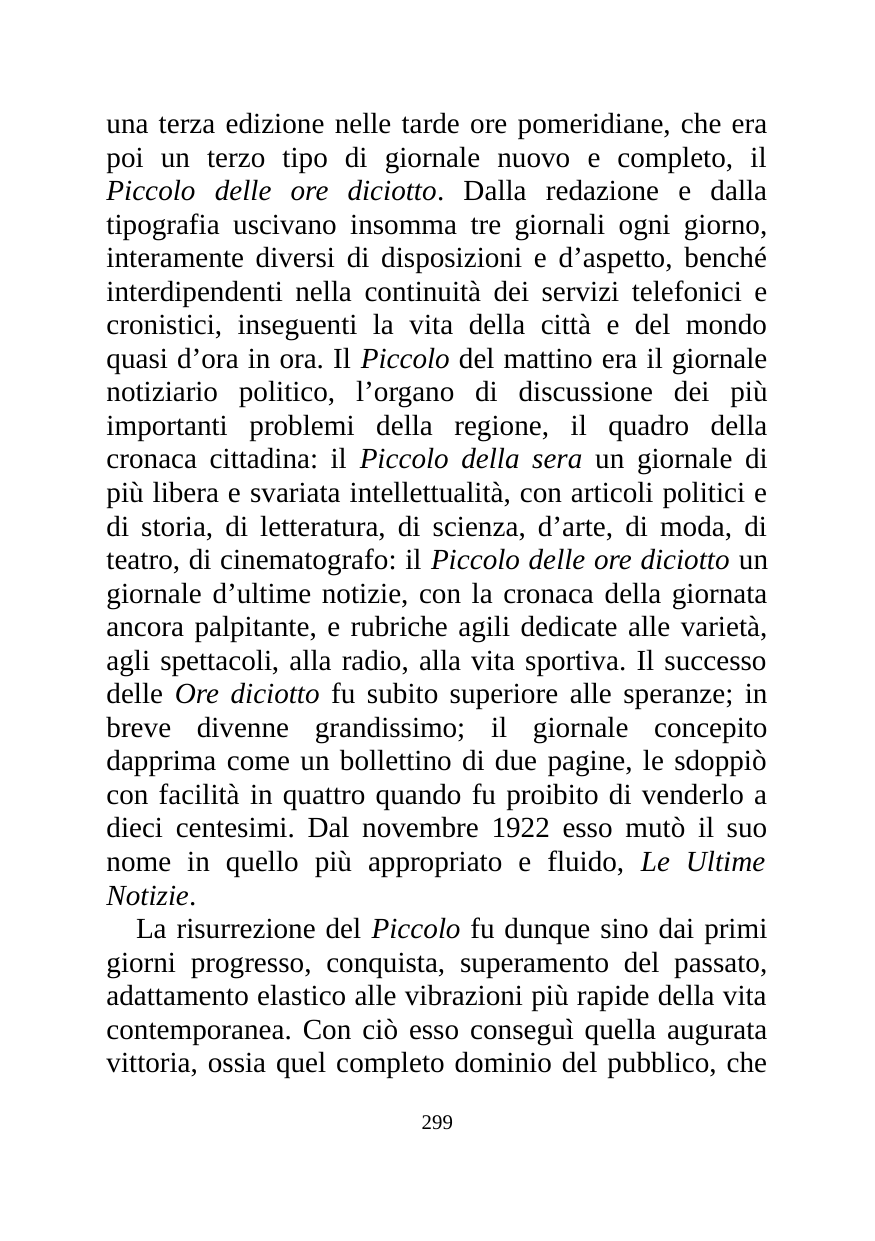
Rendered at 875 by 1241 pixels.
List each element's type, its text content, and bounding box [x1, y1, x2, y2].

text una terza edizione nelle tarde ore pomeridiane, che era poi un terzo tipo di giornale nuovo e completo, il Piccolo delle ore diciotto. Dalla redazione e dalla tipografia uscivano insomma tre giornali ogni giorno, interamente diversi di disposizioni e d’aspetto, benché interdipendenti nella continuità dei servizi telefonici e cronistici, inseguenti la vita della città e del mondo quasi d’ora in ora. Il Piccolo del mattino era il giornale notiziario politico, l’organo di discussione dei più importanti problemi della regione, il quadro della cronaca cittadina: il Piccolo della sera un giornale di più libera e svariata intellettualità, con articoli politici e di storia, di letteratura, di scienza, d’arte, di moda, di teatro, di cinematografo: il Piccolo delle ore diciotto un giornale d’ultime notizie, con la cronaca della giornata ancora palpitante, e rubriche agili dedicate alle varietà, agli spettacoli, alla radio, alla vita sportiva. Il successo delle Ore diciotto fu subito superiore alle speranze; in breve divenne grandissimo; il giornale concepito dapprima come un bollettino di due pagine, le sdoppiò con facilità in quattro quando fu proibito di venderlo a dieci centesimi. Dal novembre 1922 esso mutò il suo nome in quello più appropriato e fluido, Le Ultime Notizie. [106, 106, 768, 911]
text La risurrezione del Piccolo fu dunque sino dai primi giorni progresso, conquista, superamento del passato, adattamento elastico alle vibrazioni più rapide della vita contemporanea. Con ciò esso conseguì quella augurata vittoria, ossia quel completo dominio del pubblico, che [106, 911, 768, 1079]
